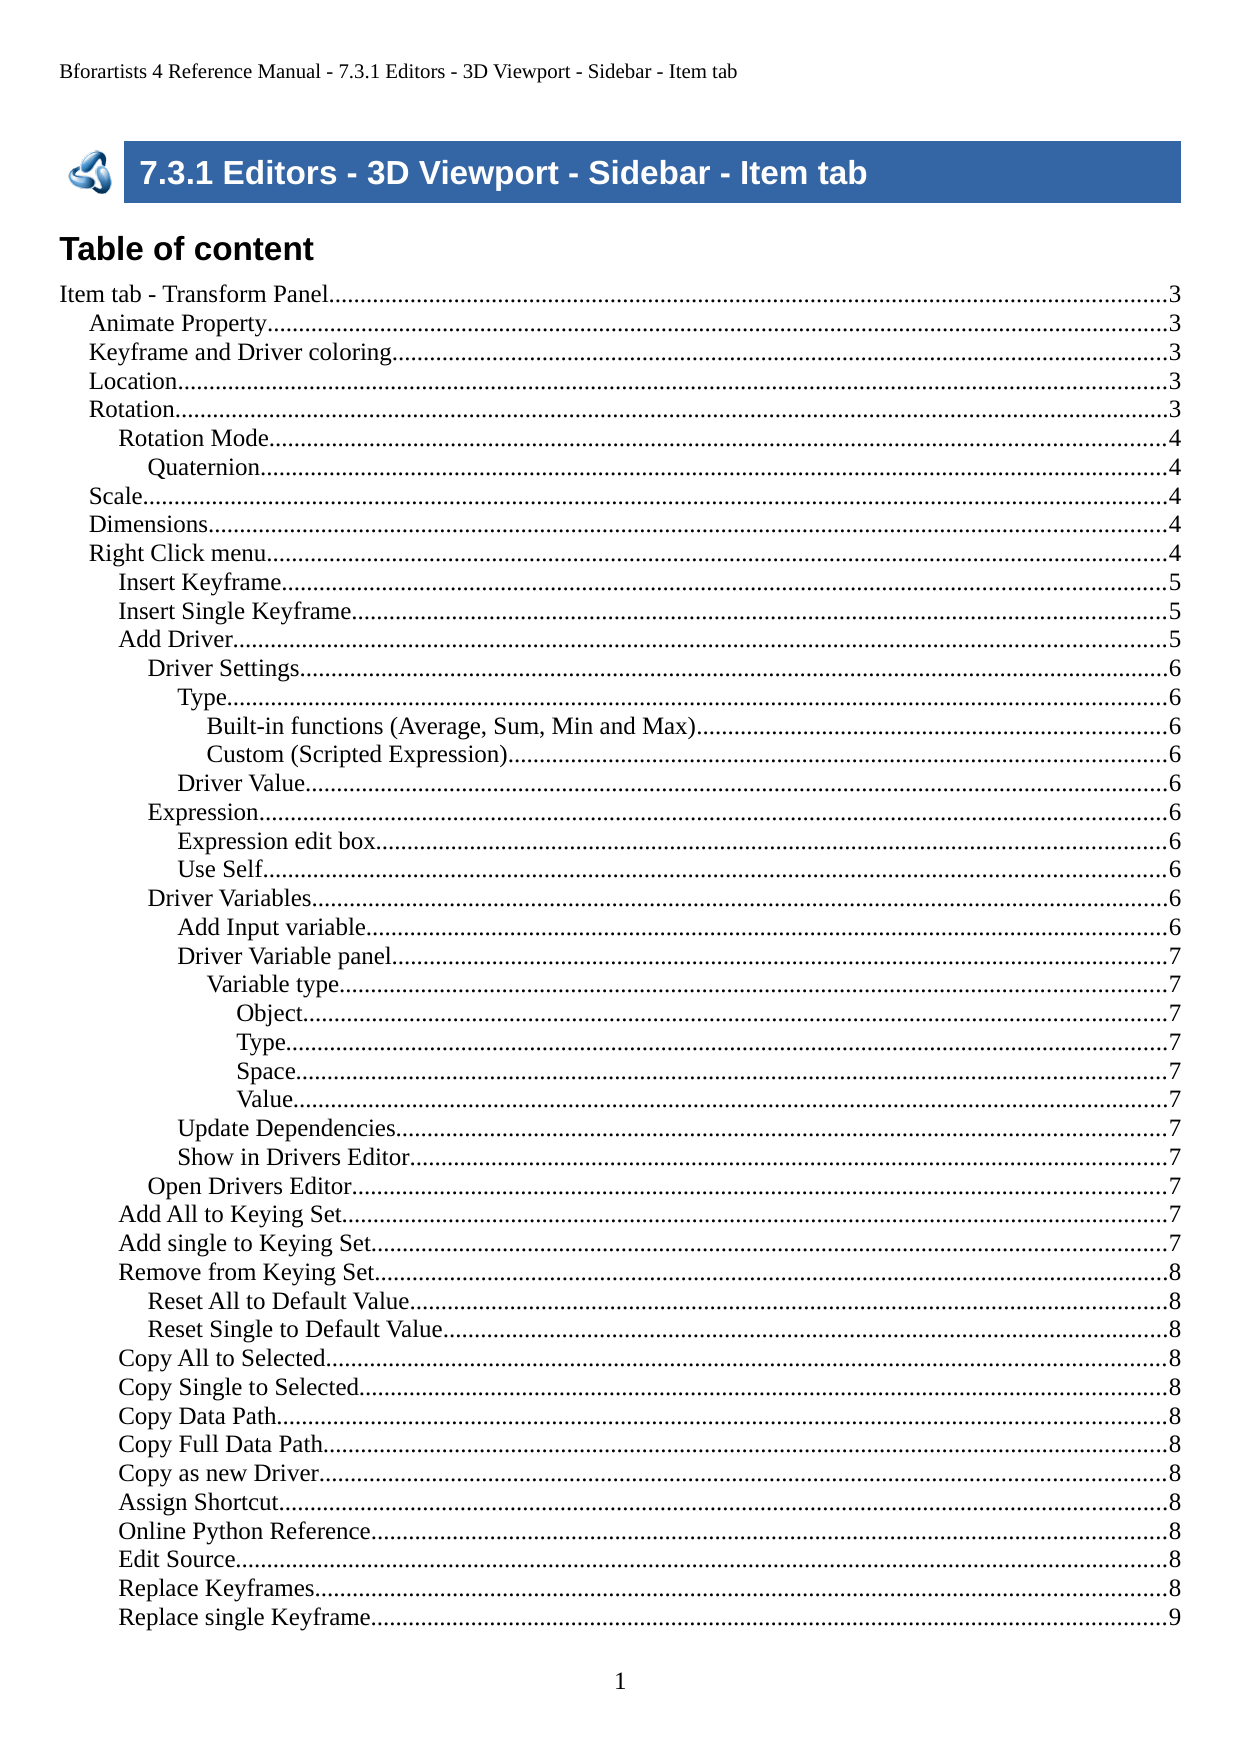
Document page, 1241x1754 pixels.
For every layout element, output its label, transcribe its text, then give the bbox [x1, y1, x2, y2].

text Reset All to Default Value 8 [147, 1286, 1181, 1314]
text Add Input variable 6 [177, 912, 1181, 941]
text Driver Settings 6 [147, 653, 1181, 682]
text Type 7 [236, 1027, 1181, 1056]
text Add All to Keying Set 7 [118, 1199, 1181, 1228]
text Quaternion 4 [147, 452, 1181, 481]
text Insert Single Keyframe 5 [118, 596, 1181, 624]
text Dimensions 4 [88, 509, 1181, 538]
text Scale 4 [88, 481, 1181, 509]
text Replace single Keyframe 9 [118, 1602, 1181, 1631]
text Copy All to Selected 8 [118, 1343, 1181, 1372]
text Copy Single to Selected 8 [118, 1372, 1181, 1401]
text Open Drivers Editor 7 [147, 1171, 1181, 1199]
text Copy Data Path 8 [118, 1401, 1181, 1429]
text Expression 6 [147, 797, 1181, 826]
text Update Dependencies 7 [177, 1113, 1181, 1142]
text Assign Shortcut 8 [118, 1487, 1181, 1516]
picture [65, 147, 114, 197]
text Rotation Mode 4 [118, 423, 1181, 452]
text Remove from Keying Set 8 [118, 1257, 1181, 1286]
text Item tab - Transform Panel 3 [59, 279, 1181, 308]
subtitle Table of content [59, 228, 1181, 267]
text Keyframe and Driver coloring 3 [88, 337, 1181, 366]
text Space 7 [236, 1056, 1181, 1084]
table_header 7.3.1 Editors - 3D Viewport - Sidebar - Item tab [124, 141, 1181, 203]
text Insert Keyframe 5 [118, 567, 1181, 596]
text Right Click menu 4 [88, 538, 1181, 567]
text Value 7 [236, 1084, 1181, 1113]
text Variable type 7 [206, 969, 1181, 998]
text Driver Variable panel 7 [177, 941, 1181, 969]
table_header [59, 141, 124, 203]
text Edit Source 8 [118, 1544, 1181, 1573]
text Rotation 3 [88, 394, 1181, 423]
text Add single to Keying Set 7 [118, 1228, 1181, 1257]
text Location 3 [88, 366, 1181, 394]
text Type 6 [177, 682, 1181, 711]
text Expression edit box 6 [177, 826, 1181, 854]
text Built-in functions (Average, Sum, Min and Max) 6 [206, 711, 1181, 739]
text Show in Drivers Editor 7 [177, 1142, 1181, 1171]
text Animate Property 3 [88, 308, 1181, 337]
text Driver Value 6 [177, 768, 1181, 797]
text Custom (Scripted Expression) 6 [206, 739, 1181, 768]
text Copy Full Data Path 8 [118, 1429, 1181, 1458]
text Use Self 6 [177, 854, 1181, 883]
text Online Python Reference 8 [118, 1516, 1181, 1544]
text Replace Keyframes 8 [118, 1573, 1181, 1602]
text Driver Variables 6 [147, 883, 1181, 912]
text Copy as new Driver 8 [118, 1458, 1181, 1487]
text Reset Single to Default Value 8 [147, 1314, 1181, 1343]
text Object 7 [236, 998, 1181, 1027]
text Add Driver 5 [118, 624, 1181, 653]
